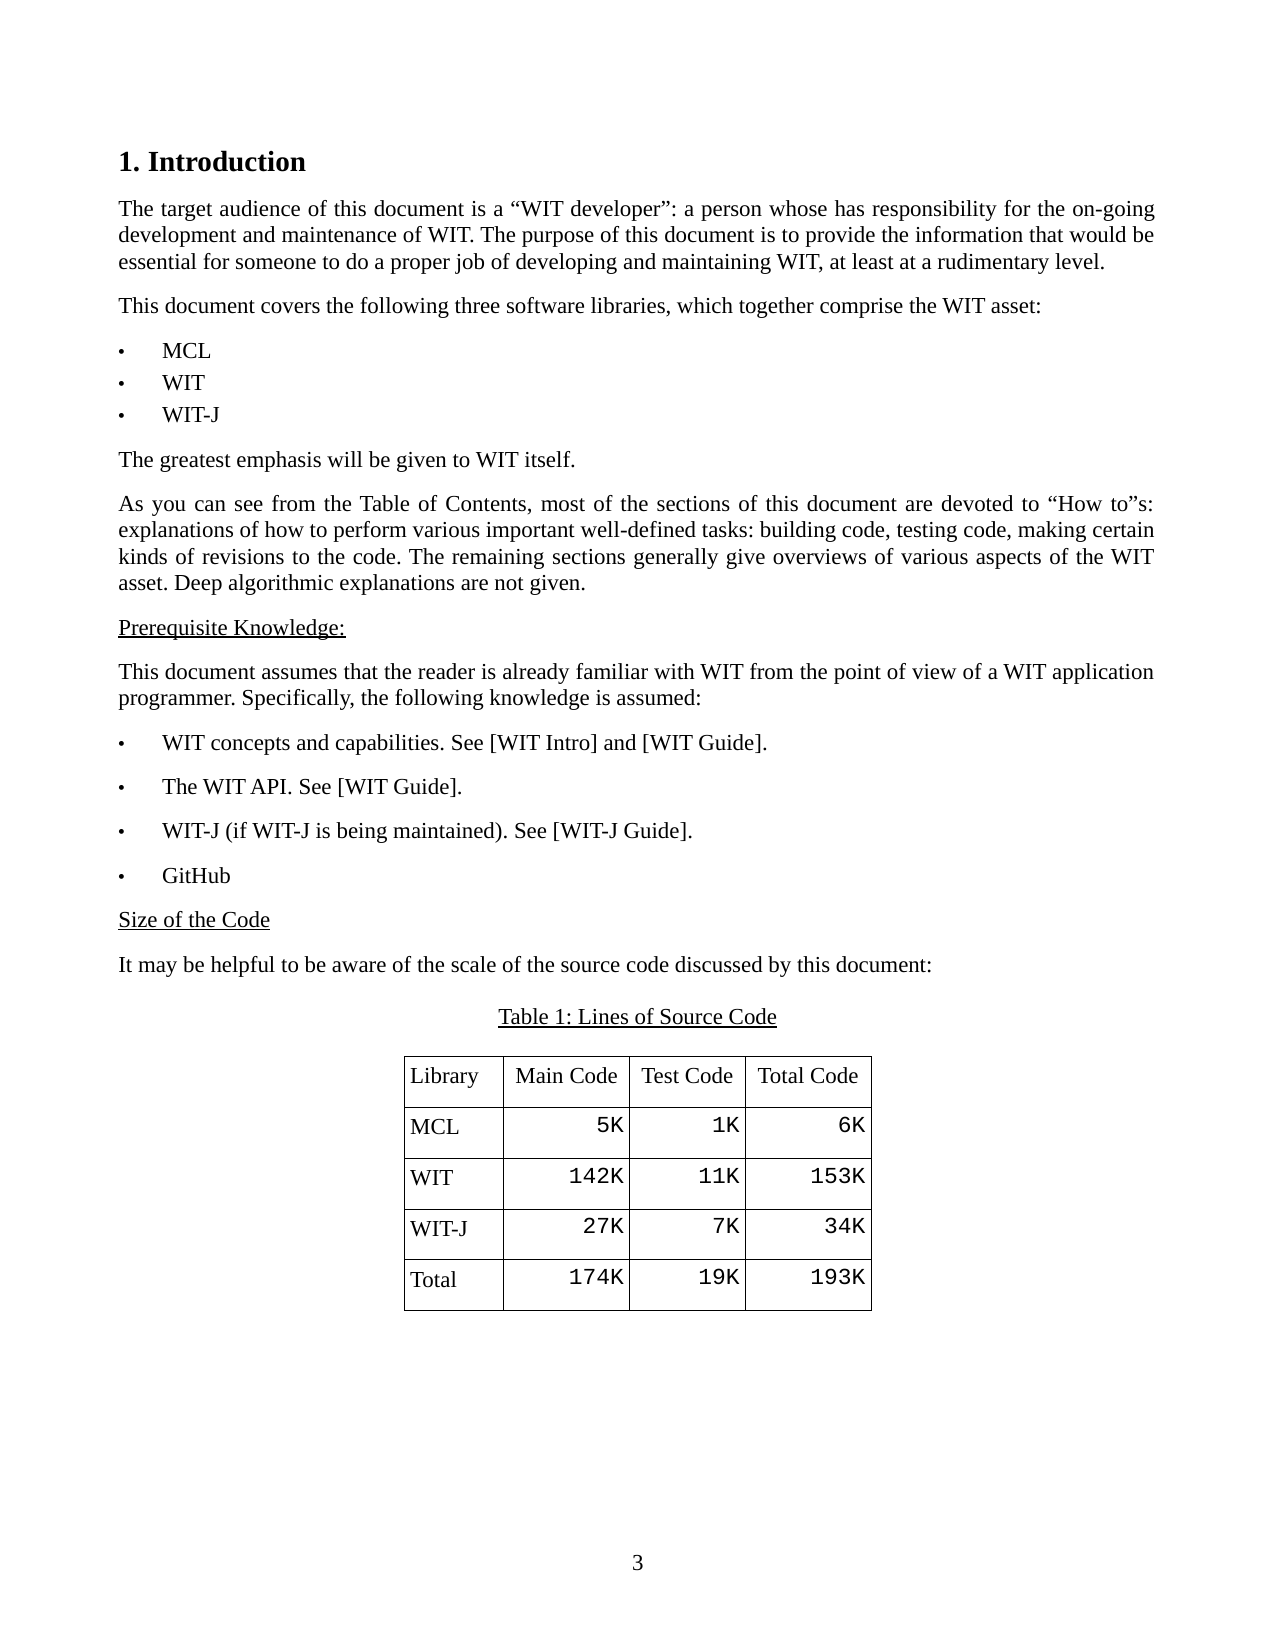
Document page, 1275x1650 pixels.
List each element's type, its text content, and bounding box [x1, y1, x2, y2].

table_cell 7K [630, 1210, 745, 1259]
table_cell WIT-J [405, 1210, 503, 1259]
list WIT-J (if WIT-J is being maintained). See [WIT-J Guide]. [118, 817, 1157, 844]
list WIT-J [118, 401, 1157, 428]
table_cell 174K [504, 1260, 629, 1310]
list GitHub [118, 862, 1157, 888]
table_cell 193K [746, 1260, 871, 1310]
table_header Library [405, 1057, 503, 1107]
text The target audience of this document is a “WIT developer”: a person whose has responsibility for the on-going development and maintenance of WIT. The purpose of this document is to provide the information that would be essential for someone to do a proper job of developing and maintaining WIT, at least at a rudimentary level. [118, 195, 1157, 274]
text As you can see from the Table of Contents, most of the sections of this document are devoted to “How to”s: explanations of how to perform various important well-defined tasks: building code, testing code, making certain kinds of revisions to the code. The remaining sections generally give overviews of various aspects of the WIT asset. Deep algorithmic explanations are not given. [118, 490, 1157, 596]
text It may be helpful to be aware of the scale of the source code discussed by this document: [118, 951, 1157, 977]
table_cell WIT [405, 1159, 503, 1208]
table_cell 27K [504, 1210, 629, 1259]
table_cell 1K [630, 1108, 745, 1158]
table_cell 6K [746, 1108, 871, 1158]
text This document assumes that the reader is already familiar with WIT from the point of view of a WIT application programmer. Specifically, the following knowledge is assumed: [118, 658, 1157, 711]
subtitle Introduction [118, 144, 1157, 177]
list WIT concepts and capabilities. See [WIT Intro] and [WIT Guide]. [118, 729, 1157, 755]
table_cell 11K [630, 1159, 745, 1208]
table_cell MCL [405, 1108, 503, 1158]
table_cell 19K [630, 1260, 745, 1310]
table_cell 5K [504, 1108, 629, 1158]
text Size of the Code [118, 906, 1157, 933]
table_header Main Code [504, 1057, 629, 1107]
list The WIT API. See [WIT Guide]. [118, 773, 1157, 799]
table_cell 142K [504, 1159, 629, 1208]
list MCL [118, 337, 1157, 363]
text Prerequisite Knowledge: [118, 614, 1157, 640]
text This document covers the following three software libraries, which together comprise the WIT asset: [118, 292, 1157, 319]
table_cell 34K [746, 1210, 871, 1259]
table_cell Total [405, 1260, 503, 1310]
table_header Total Code [746, 1057, 871, 1107]
table_header Test Code [630, 1057, 745, 1107]
text The greatest emphasis will be given to WIT itself. [118, 446, 1157, 472]
table_cell 153K [746, 1159, 871, 1208]
list WIT [118, 369, 1157, 395]
text Table 1: Lines of Source Code [118, 1003, 1157, 1030]
